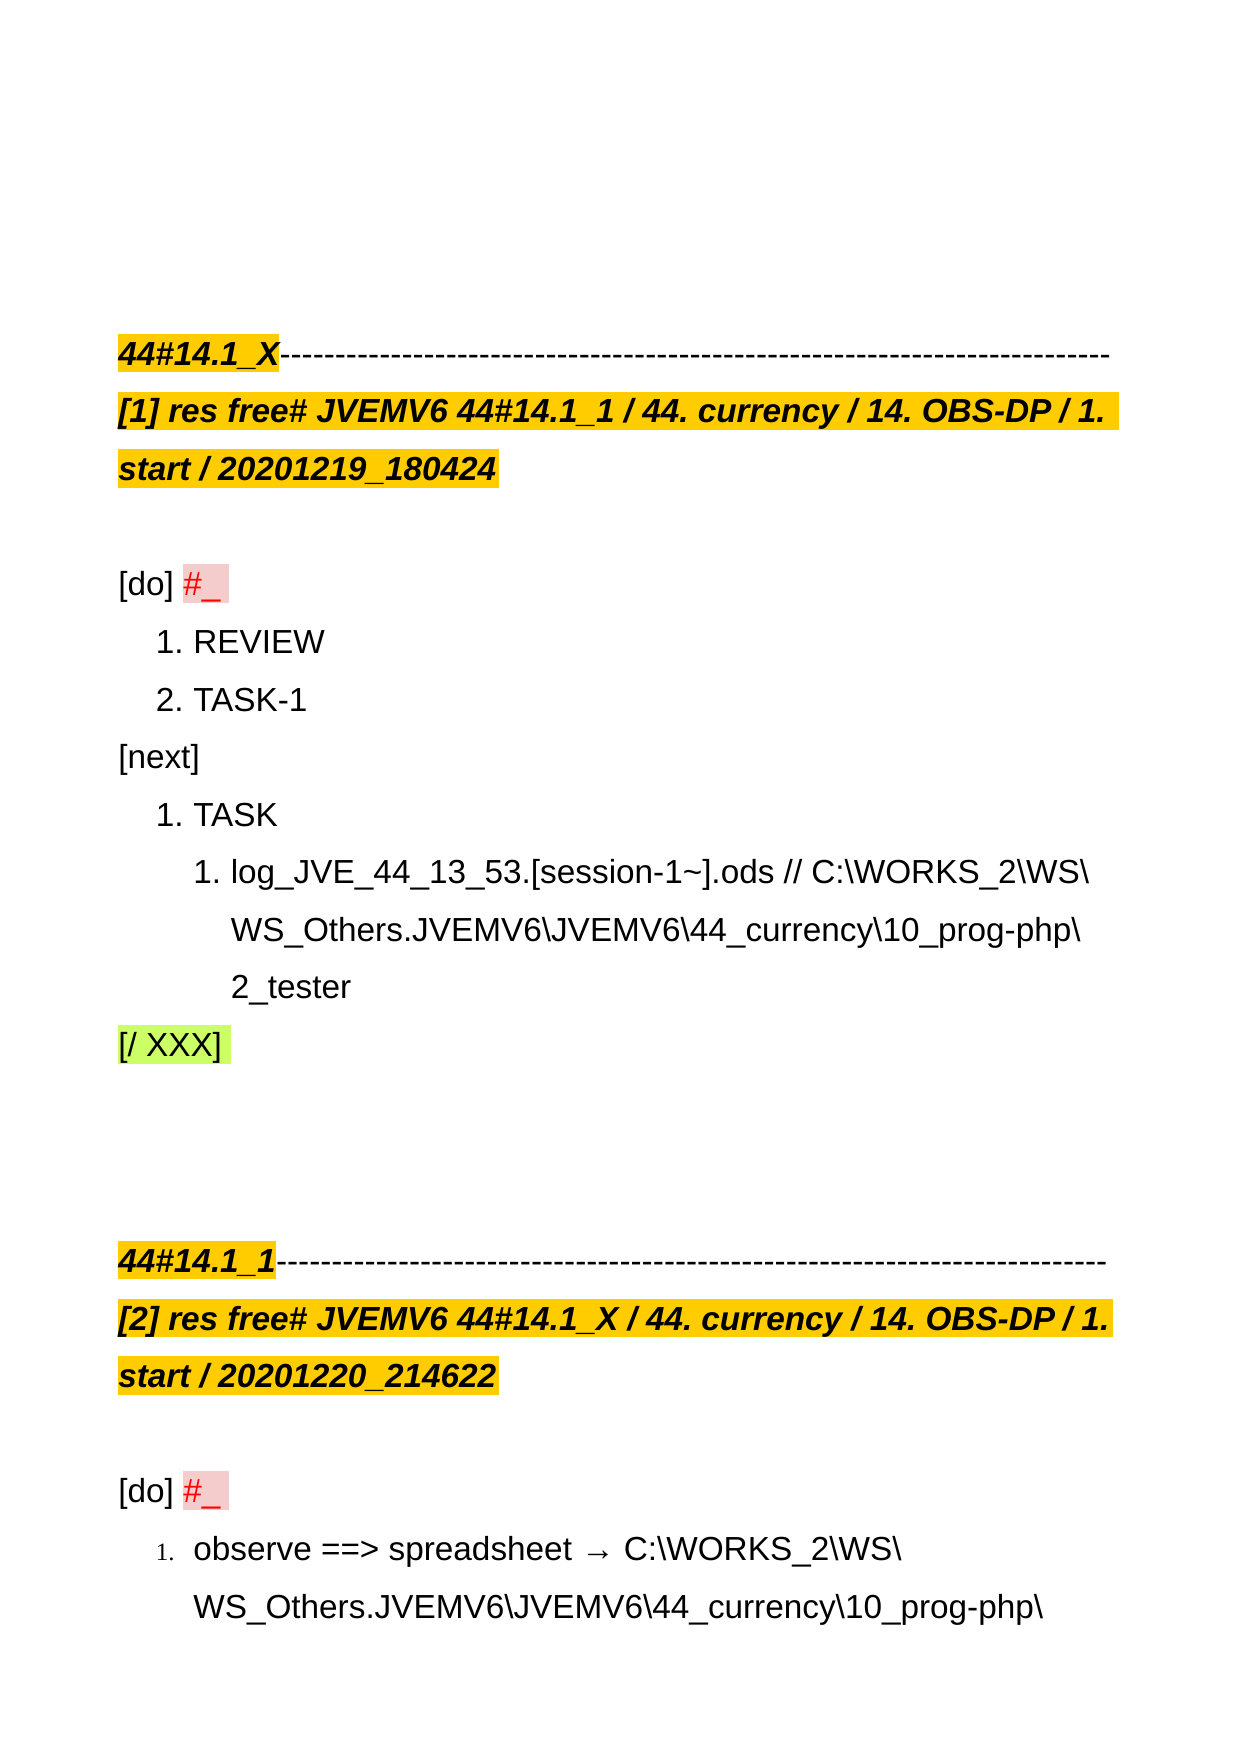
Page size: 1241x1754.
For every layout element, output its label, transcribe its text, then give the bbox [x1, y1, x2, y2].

text [next] [118, 737, 1122, 776]
text [do] #_ [118, 1471, 1122, 1510]
list TASK-1 [156, 679, 1122, 718]
text [do] #_ [118, 564, 1122, 603]
text 44#14.1_X--------------------------------------------------------------------------- [118, 334, 1122, 372]
text [2] res free# JVEMV6 44#14.1_X / 44. currency / 14. OBS-DP / 1. start / 20201220_214622 [118, 1299, 1122, 1395]
list REVIEW [156, 622, 1122, 660]
text [1] res free# JVEMV6 44#14.1_1 / 44. currency / 14. OBS-DP / 1. start / 20201219_180424 [118, 392, 1122, 488]
text 44#14.1_1--------------------------------------------------------------------------- [118, 1241, 1122, 1279]
text [/ XXX] [118, 1025, 1122, 1064]
list TASK [156, 795, 1122, 833]
list observe ==> spreadsheet → C:\WORKS_2\WS\WS_Others.JVEMV6\JVEMV6\44_currency\10_prog-php\ [156, 1529, 1122, 1625]
list log_JVE_44_13_53.[session-1~].ods // C:\WORKS_2\WS\WS_Others.JVEMV6\JVEMV6\44_currency\10_prog-php\2_tester [193, 852, 1122, 1006]
